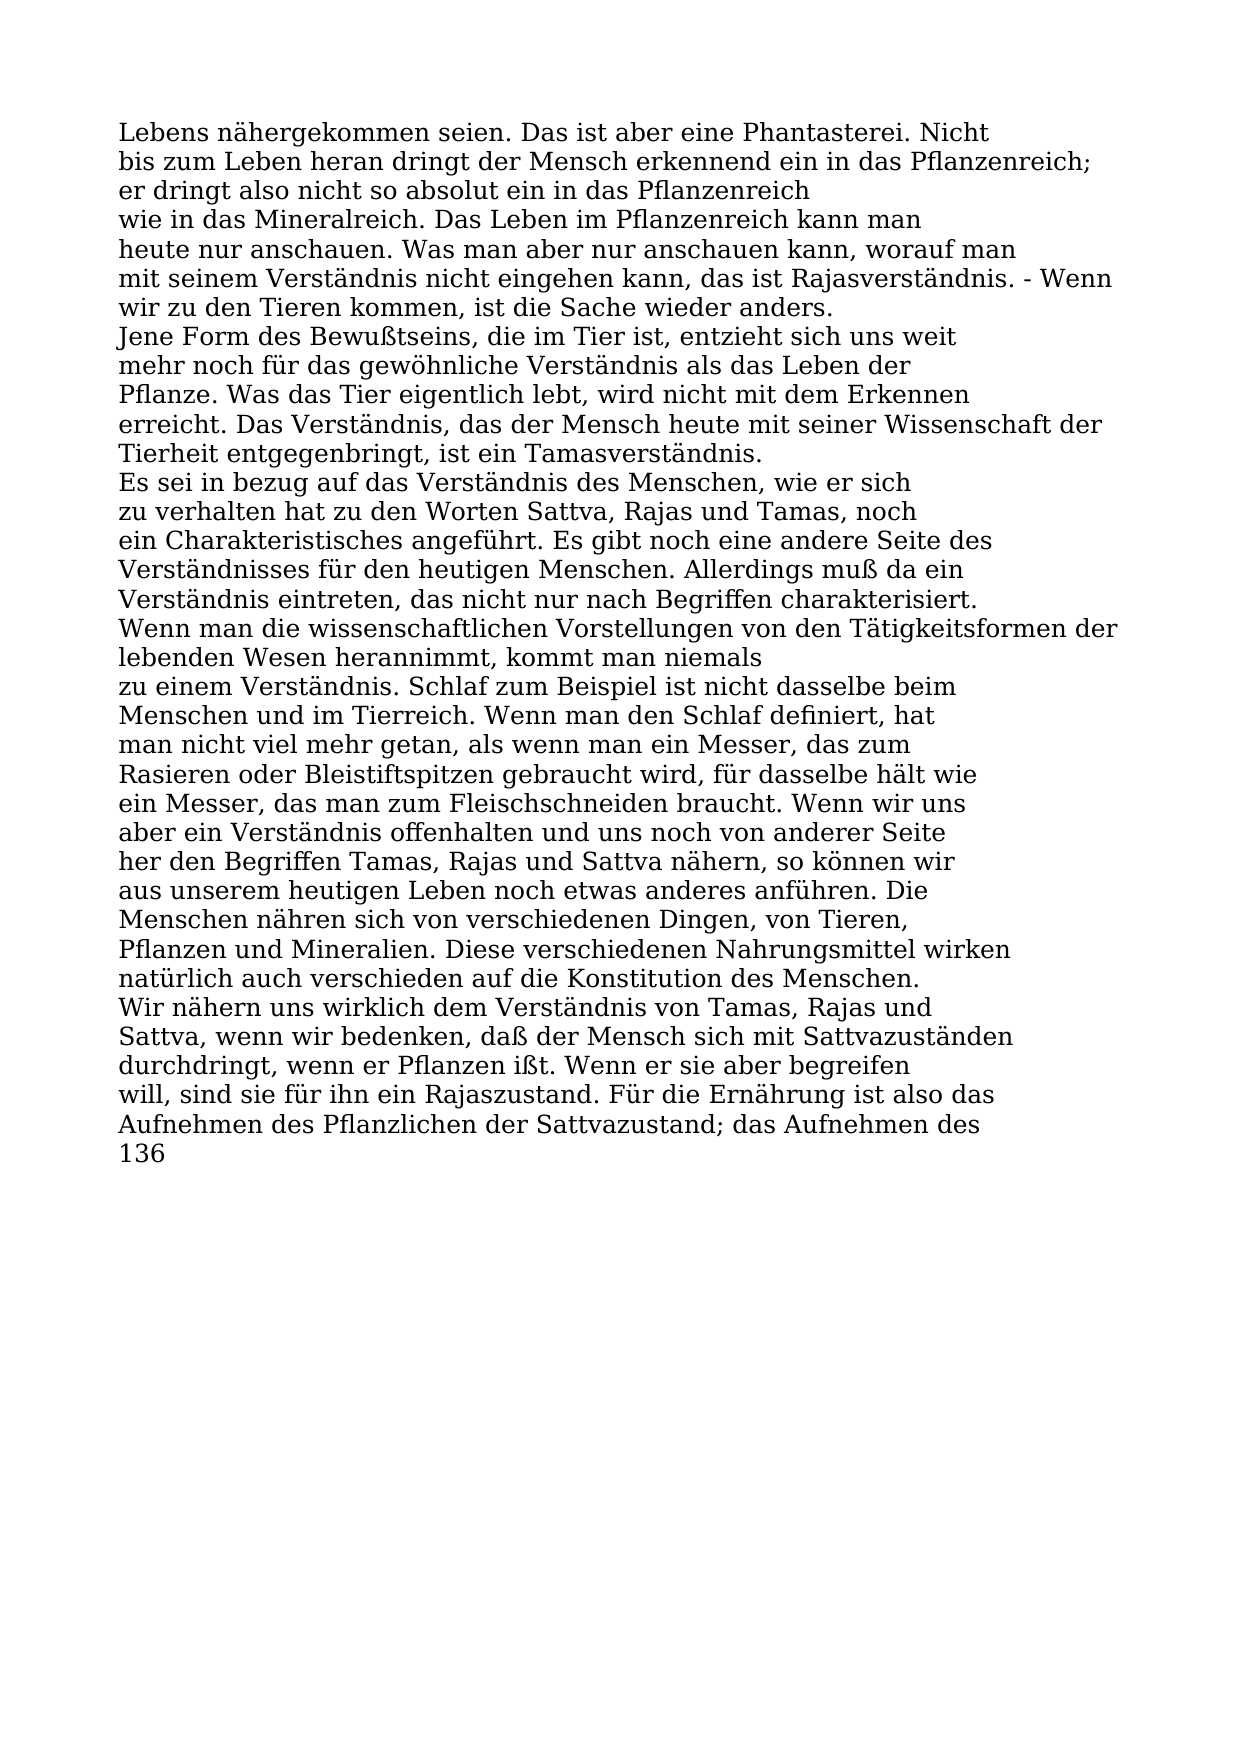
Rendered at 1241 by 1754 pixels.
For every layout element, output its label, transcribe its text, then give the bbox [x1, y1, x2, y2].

text zu einem Verständnis. Schlaf zum Beispiel ist nicht dasselbe beim [118, 672, 1122, 701]
text bis zum Leben heran dringt der Mensch erkennend ein in das Pflanzenreich; er dringt also nicht so absolut ein in das Pflanzenreich [118, 147, 1122, 206]
text heute nur anschauen. Was man aber nur anschauen kann, worauf man [118, 235, 1122, 264]
text Menschen und im Tierreich. Wenn man den Schlaf definiert, hat [118, 701, 1122, 731]
text Lebens nähergekommen seien. Das ist aber eine Phantasterei. Nicht [118, 118, 1122, 147]
text Verständnis eintreten, das nicht nur nach Begriffen charakterisiert. [118, 585, 1122, 614]
text man nicht viel mehr getan, als wenn man ein Messer, das zum [118, 731, 1122, 760]
text 136 [118, 1139, 1122, 1168]
text Aufnehmen des Pflanzlichen der Sattvazustand; das Aufnehmen des [118, 1110, 1122, 1139]
text zu verhalten hat zu den Worten Sattva, Rajas und Tamas, noch [118, 497, 1122, 526]
text aber ein Verständnis offenhalten und uns noch von anderer Seite [118, 818, 1122, 847]
text Verständnisses für den heutigen Menschen. Allerdings muß da ein [118, 556, 1122, 585]
text Es sei in bezug auf das Verständnis des Menschen, wie er sich [118, 468, 1122, 497]
text mehr noch für das gewöhnliche Verständnis als das Leben der [118, 351, 1122, 381]
text ein Charakteristisches angeführt. Es gibt noch eine andere Seite des [118, 526, 1122, 556]
text wie in das Mineralreich. Das Leben im Pflanzenreich kann man [118, 206, 1122, 235]
text Pflanze. Was das Tier eigentlich lebt, wird nicht mit dem Erkennen [118, 381, 1122, 410]
text Sattva, wenn wir bedenken, daß der Mensch sich mit Sattvazuständen durchdringt, wenn er Pflanzen ißt. Wenn er sie aber begreifen [118, 1022, 1122, 1081]
text erreicht. Das Verständnis, das der Mensch heute mit seiner Wissenschaft der Tierheit entgegenbringt, ist ein Tamasverständnis. [118, 410, 1122, 468]
text her den Begriffen Tamas, Rajas und Sattva nähern, so können wir [118, 847, 1122, 876]
text Jene Form des Bewußtseins, die im Tier ist, entzieht sich uns weit [118, 322, 1122, 351]
text Rasieren oder Bleistiftspitzen gebraucht wird, für dasselbe hält wie [118, 760, 1122, 789]
text Wenn man die wissenschaftlichen Vorstellungen von den Tätigkeitsformen der lebenden Wesen herannimmt, kommt man niemals [118, 614, 1122, 672]
text Pflanzen und Mineralien. Diese verschiedenen Nahrungsmittel wirken natürlich auch verschieden auf die Konstitution des Menschen. [118, 935, 1122, 993]
text Menschen nähren sich von verschiedenen Dingen, von Tieren, [118, 906, 1122, 935]
text mit seinem Verständnis nicht eingehen kann, das ist Rajasverständnis. - Wenn wir zu den Tieren kommen, ist die Sache wieder anders. [118, 264, 1122, 322]
text Wir nähern uns wirklich dem Verständnis von Tamas, Rajas und [118, 993, 1122, 1022]
text will, sind sie für ihn ein Rajaszustand. Für die Ernährung ist also das [118, 1081, 1122, 1110]
text aus unserem heutigen Leben noch etwas anderes anführen. Die [118, 876, 1122, 906]
text ein Messer, das man zum Fleischschneiden braucht. Wenn wir uns [118, 789, 1122, 818]
